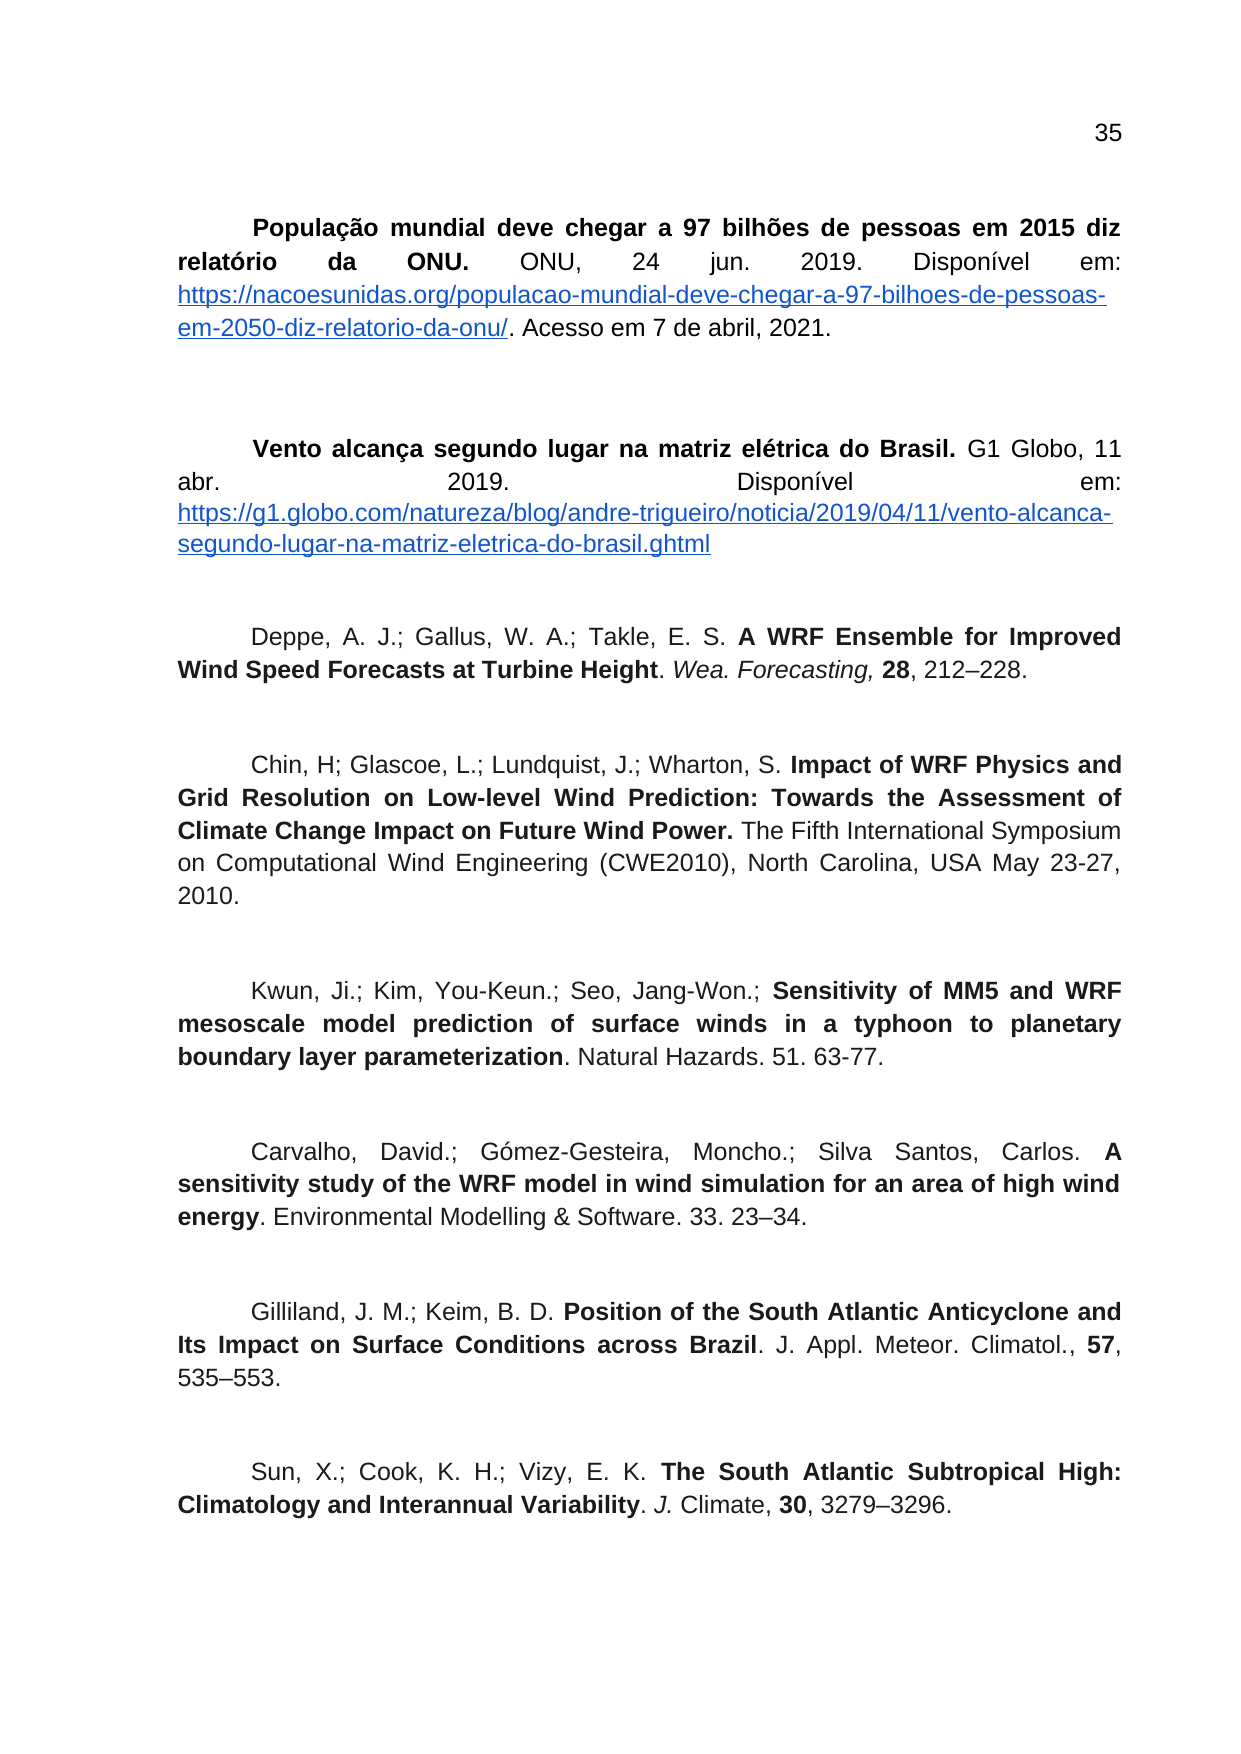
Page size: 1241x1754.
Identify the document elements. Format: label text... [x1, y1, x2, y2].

text Chin, H; Glascoe, L.; Lundquist, J.; Wharton, S. Impact of WRF Physics and Grid Resolution on Low-level Wind Prediction: Towards the Assessment of Climate Change Impact on Future Wind Power. The Fifth International Symposium on Computational Wind Engineering (CWE2010), North Carolina, USA May 23-27, 2010. [177, 746, 1122, 910]
text Vento alcança segundo lugar na matriz elétrica do Brasil. G1 Globo, 11 abr. 2019. Disponível em: https://g1.globo.com/natureza/blog/andre-trigueiro/noticia/2019/04/11/vento-alcanca-segundo-lugar-na-matriz-eletrica-do-brasil.ghtml [177, 402, 1122, 558]
text Sun, X.; Cook, K. H.; Vizy, E. K. The South Atlantic Subtropical High: Climatology and Interannual Variability. J. Climate, 30, 3279–3296. [177, 1453, 1122, 1519]
text Deppe, A. J.; Gallus, W. A.; Takle, E. S. A WRF Ensemble for Improved Wind Speed Forecasts at Turbine Height. Wea. Forecasting, 28, 212–228. [177, 618, 1122, 684]
text Kwun, Ji.; Kim, You-Keun.; Seo, Jang-Won.; Sensitivity of MM5 and WRF mesoscale model prediction of surface winds in a typhoon to planetary boundary layer parameterization. Natural Hazards. 51. 63-77. [177, 972, 1122, 1070]
text Carvalho, David.; Gómez-Gesteira, Moncho.; Silva Santos, Carlos. A sensitivity study of the WRF model in wind simulation for an area of high wind energy. Environmental Modelling & Software. 33. 23–34. [177, 1132, 1122, 1231]
text População mundial deve chegar a 97 bilhões de pessoas em 2015 diz relatório da ONU. ONU, 24 jun. 2019. Disponível em: https://nacoesunidas.org/populacao-mundial-deve-chegar-a-97-bilhoes-de-pessoas-em-2050-diz-relatorio-da-onu/. Acesso em 7 de abril, 2021. [177, 177, 1122, 341]
text Gilliland, J. M.; Keim, B. D. Position of the South Atlantic Anticyclone and Its Impact on Surface Conditions across Brazil. J. Appl. Meteor. Climatol., 57, 535–553. [177, 1293, 1122, 1391]
